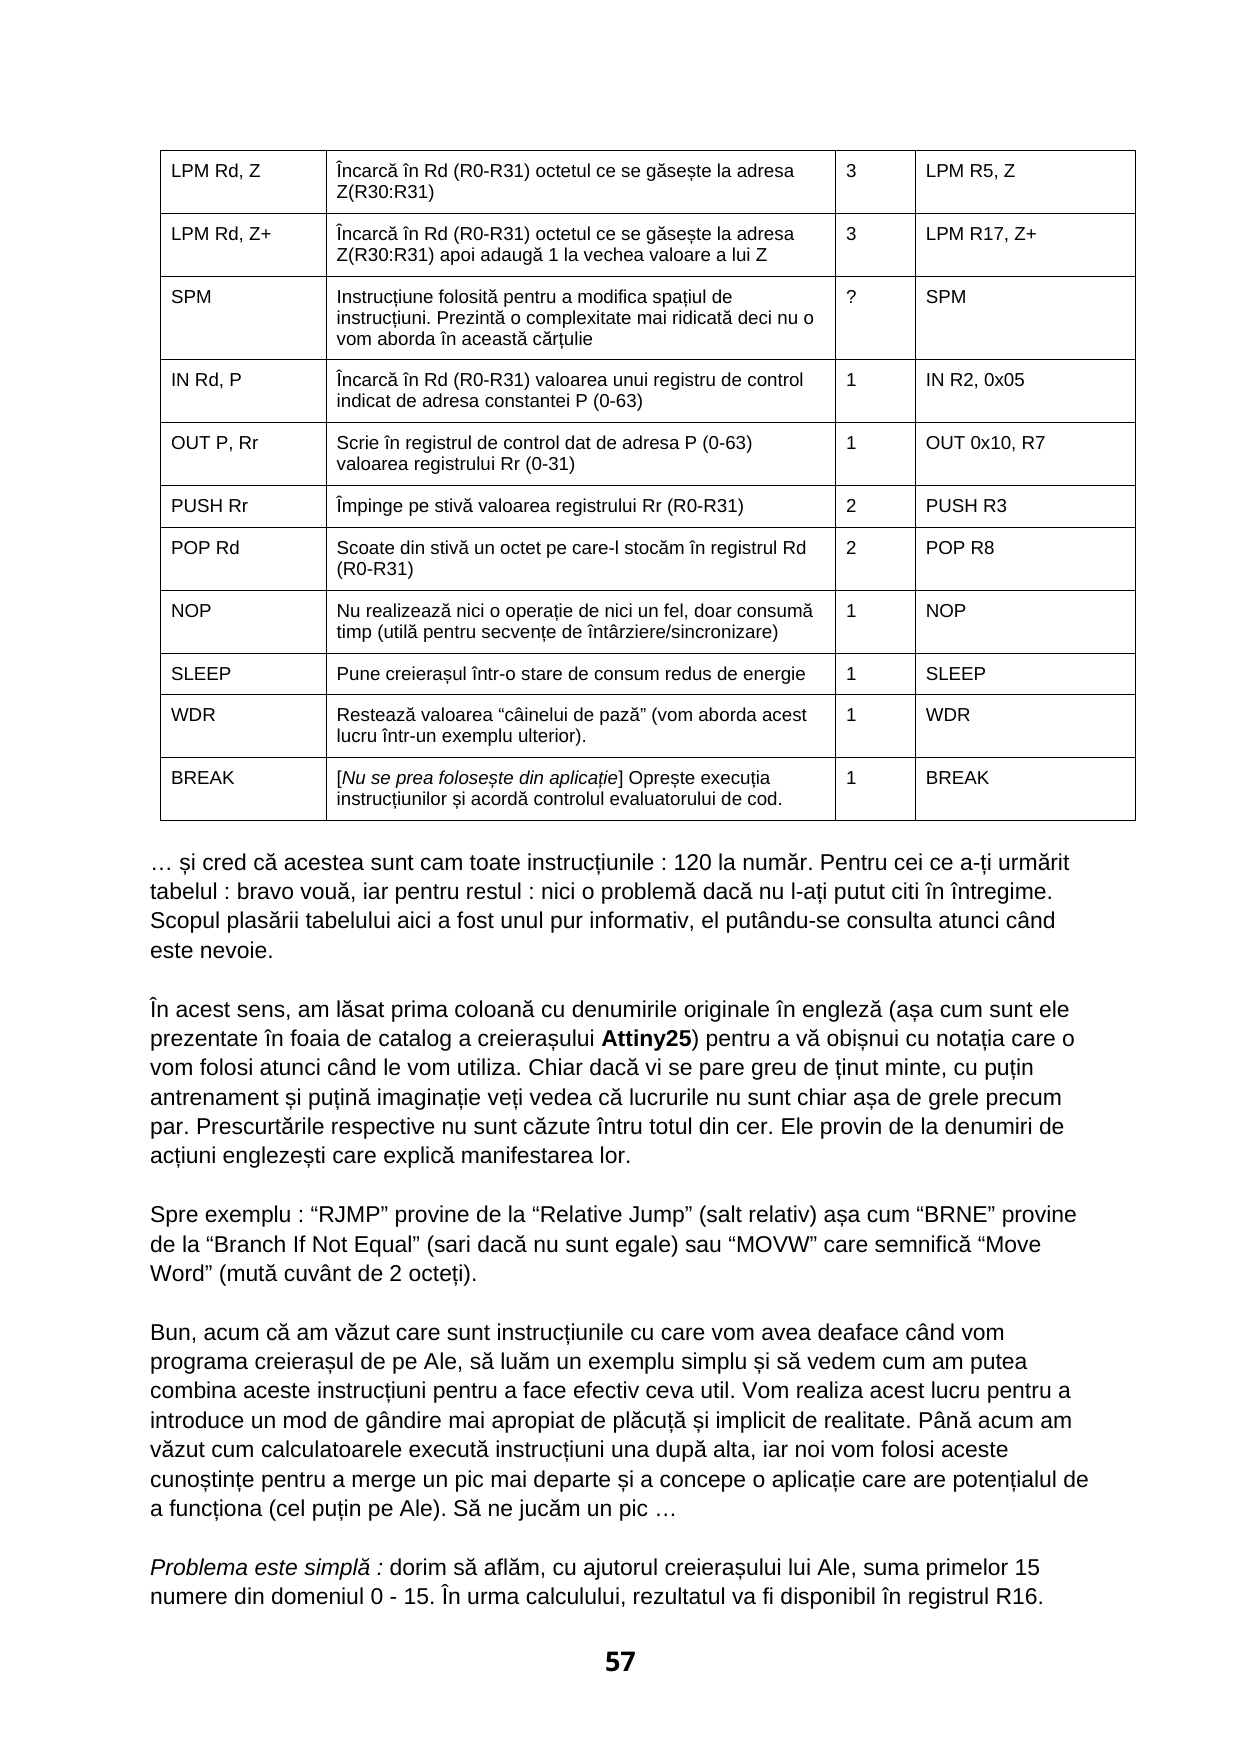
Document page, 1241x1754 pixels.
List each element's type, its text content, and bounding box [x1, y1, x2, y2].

text … și cred că acestea sunt cam toate instrucțiunile : 120 la număr. Pentru cei ce a-ți urmărit tabelul : bravo vouă, iar pentru restul : nici o problemă dacă nu l-ați putut citi în întregime. Scopul plasării tabelului aici a fost unul pur informativ, el putându-se consulta atunci când este nevoie. [150, 849, 1091, 963]
table_cell OUT 0x10, R7 [916, 423, 1135, 485]
table_cell LPM R17, Z+ [916, 214, 1135, 276]
table_cell 1 [836, 654, 915, 694]
table_cell Pune creierașul într-o stare de consum redus de energie [327, 654, 835, 694]
table_cell Instrucțiune folosită pentru a modifica spațiul de instrucțiuni. Prezintă o complexitate mai ridicată deci nu o vom aborda în această cărțulie [327, 277, 835, 359]
table_cell LPM R5, Z [916, 151, 1135, 213]
table_cell OUT P, Rr [161, 423, 326, 485]
table_cell 2 [836, 486, 915, 527]
table_cell Restează valoarea “câinelui de pază” (vom aborda acest lucru într-un exemplu ulterior). [327, 695, 835, 757]
text Problema este simplă : dorim să aflăm, cu ajutorul creierașului lui Ale, suma primelor 15 numere din domeniul 0 - 15. În urma calculului, rezultatul va fi disponibil în registrul R16. [150, 1554, 1091, 1609]
table_cell 1 [836, 423, 915, 485]
table_cell 1 [836, 360, 915, 422]
table_cell Încarcă în Rd (R0-R31) octetul ce se găsește la adresa Z(R30:R31) apoi adaugă 1 la vechea valoare a lui Z [327, 214, 835, 276]
table_cell PUSH Rr [161, 486, 326, 527]
table_cell Încarcă în Rd (R0-R31) valoarea unui registru de control indicat de adresa constantei P (0-63) [327, 360, 835, 422]
table_cell SPM [161, 277, 326, 359]
table_cell Încarcă în Rd (R0-R31) octetul ce se găsește la adresa Z(R30:R31) [327, 151, 835, 213]
table_cell WDR [161, 695, 326, 757]
table_cell SPM [916, 277, 1135, 359]
table_cell NOP [161, 591, 326, 652]
table_cell Scoate din stivă un octet pe care-l stocăm în registrul Rd (R0-R31) [327, 528, 835, 590]
table_cell NOP [916, 591, 1135, 652]
table_cell BREAK [916, 758, 1135, 820]
table_cell POP Rd [161, 528, 326, 590]
table_cell ? [836, 277, 915, 359]
table_cell PUSH R3 [916, 486, 1135, 527]
table_cell 1 [836, 591, 915, 652]
table_cell POP R8 [916, 528, 1135, 590]
table_cell SLEEP [916, 654, 1135, 694]
text Bun, acum că am văzut care sunt instrucțiunile cu care vom avea deaface când vom programa creierașul de pe Ale, să luăm un exemplu simplu și să vedem cum am putea combina aceste instrucțiuni pentru a face efectiv ceva util. Vom realiza acest lucru pentru a introduce un mod de gândire mai apropiat de plăcuță și implicit de realitate. Până acum am văzut cum calculatoarele execută instrucțiuni una după alta, iar noi vom folosi aceste cunoștințe pentru a merge un pic mai departe și a concepe o aplicație care are potențialul de a funcționa (cel puțin pe Ale). Să ne jucăm un pic … [150, 1319, 1091, 1521]
table_cell [Nu se prea folosește din aplicație] Oprește execuția instrucțiunilor și acordă controlul evaluatorului de cod. [327, 758, 835, 820]
table_cell 3 [836, 151, 915, 213]
table_cell WDR [916, 695, 1135, 757]
table_cell IN R2, 0x05 [916, 360, 1135, 422]
table_cell BREAK [161, 758, 326, 820]
table_cell Scrie în registrul de control dat de adresa P (0-63) valoarea registrului Rr (0-31) [327, 423, 835, 485]
table_cell Nu realizează nici o operație de nici un fel, doar consumă timp (utilă pentru secvențe de întârziere/sincronizare) [327, 591, 835, 652]
table_cell 2 [836, 528, 915, 590]
text În acest sens, am lăsat prima coloană cu denumirile originale în engleză (așa cum sunt ele prezentate în foaia de catalog a creierașului Attiny25) pentru a vă obișnui cu notația care o vom folosi atunci când le vom utiliza. Chiar dacă vi se pare greu de ținut minte, cu puțin antrenament și puțină imaginație veți vedea că lucrurile nu sunt chiar așa de grele precum par. Prescurtările respective nu sunt căzute întru totul din cer. Ele provin de la denumiri de acțiuni englezești care explică manifestarea lor. [150, 996, 1091, 1169]
table_cell LPM Rd, Z+ [161, 214, 326, 276]
table_cell Împinge pe stivă valoarea registrului Rr (R0-R31) [327, 486, 835, 527]
table_cell 1 [836, 695, 915, 757]
text Spre exemplu : “RJMP” provine de la “Relative Jump” (salt relativ) așa cum “BRNE” provine de la “Branch If Not Equal” (sari dacă nu sunt egale) sau “MOVW” care semnifică “Move Word” (mută cuvânt de 2 octeți). [150, 1202, 1091, 1286]
table_cell 1 [836, 758, 915, 820]
table_cell SLEEP [161, 654, 326, 694]
table_cell 3 [836, 214, 915, 276]
table_cell IN Rd, P [161, 360, 326, 422]
table_cell LPM Rd, Z [161, 151, 326, 213]
